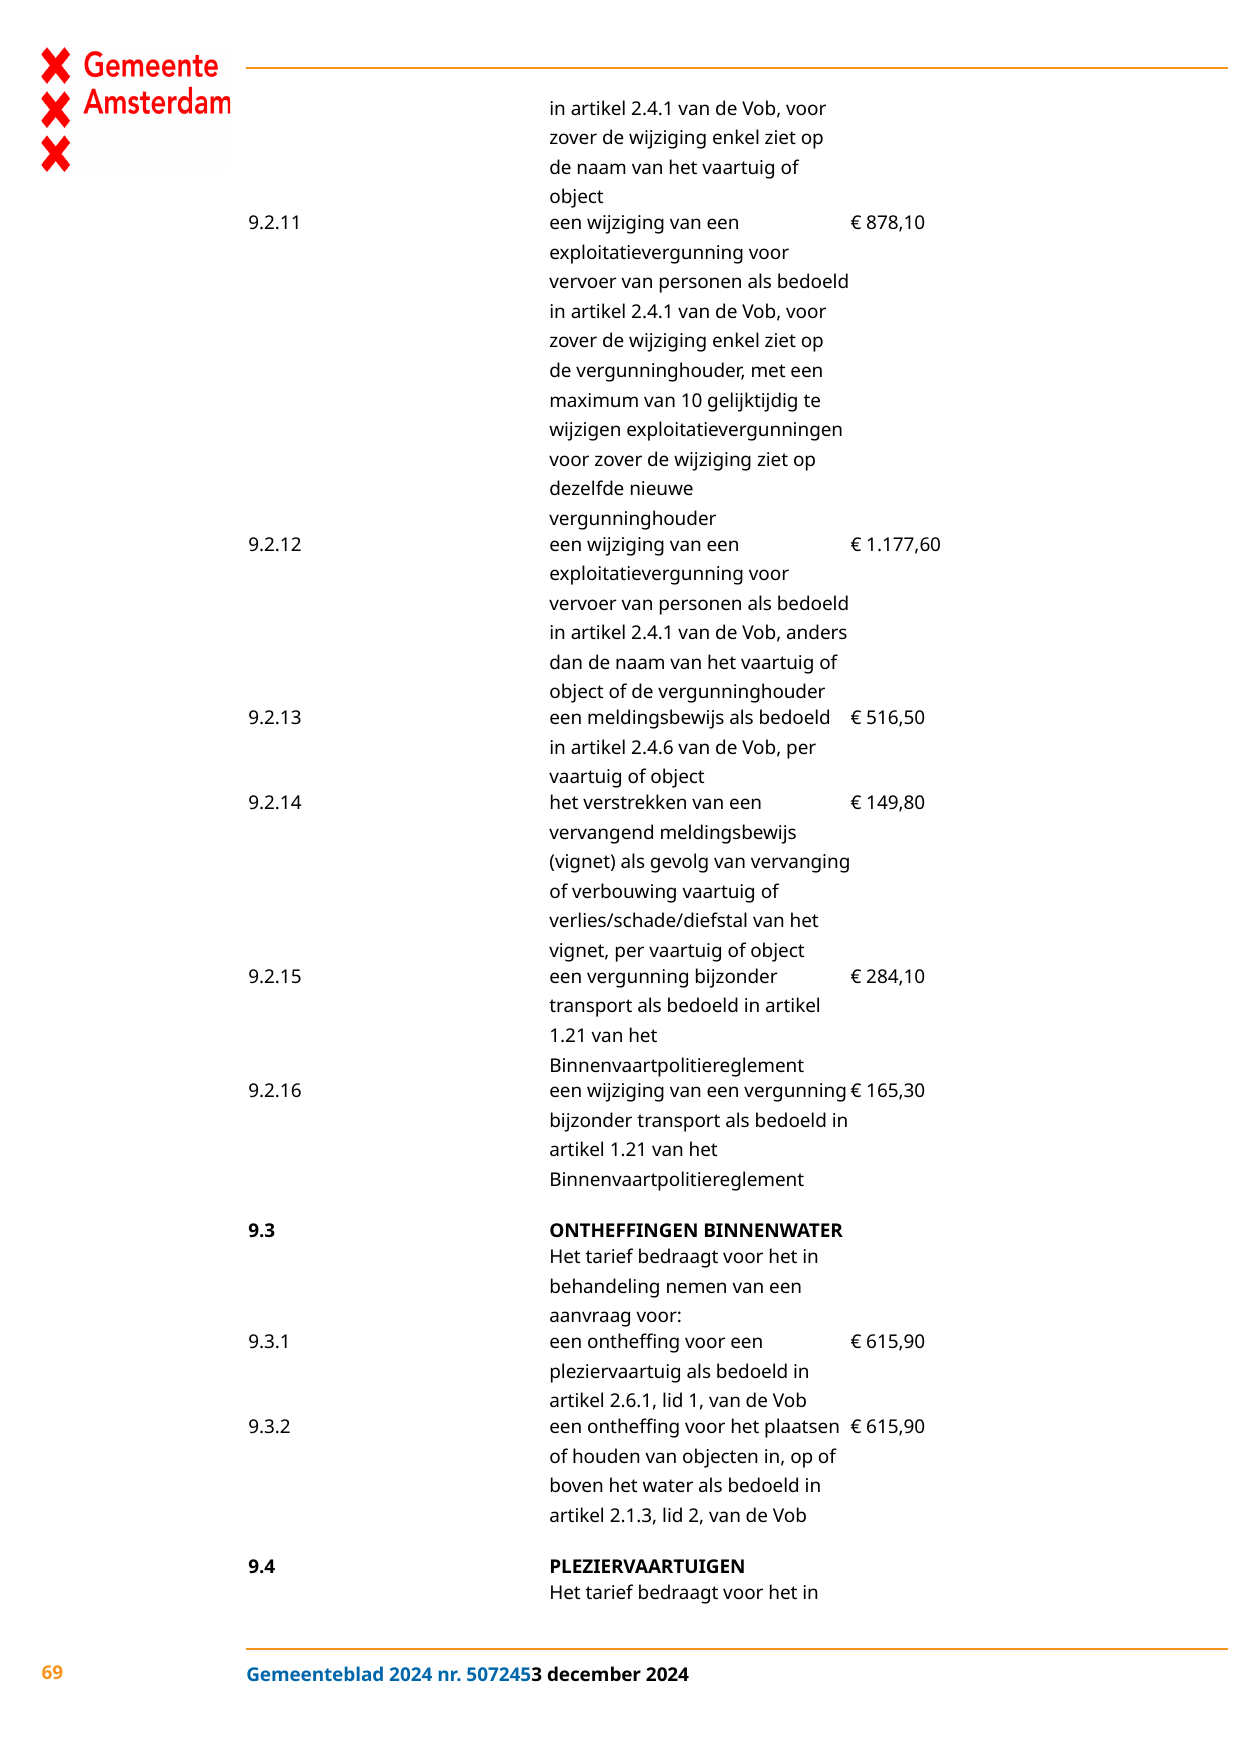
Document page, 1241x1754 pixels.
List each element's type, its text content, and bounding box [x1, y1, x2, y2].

picture [41, 47, 231, 172]
table_cell 9.2.11 [248, 209, 549, 531]
table_cell 9.3 [248, 1218, 549, 1243]
table_cell [850, 1244, 1152, 1328]
table_cell een ontheffing voor een pleziervaartuig als bedoeld in artikel 2.6.1, lid 1, van de Vob [549, 1328, 850, 1413]
table_cell € 165,30 [850, 1078, 1152, 1192]
table_cell Het tarief bedraagt voor het in [549, 1579, 850, 1605]
table_cell Het tarief bedraagt voor het in behandeling nemen van een aanvraag voor: [549, 1244, 850, 1328]
table_cell 9.2.16 [248, 1078, 549, 1192]
table_cell PLEZIERVAARTUIGEN [549, 1554, 850, 1579]
table_cell [850, 1218, 1152, 1243]
table_cell [248, 1192, 549, 1218]
table_cell een wijziging van een exploitatievergunning voor vervoer van personen als bedoeld in artikel 2.4.1 van de Vob, anders dan de naam van het vaartuig of object of de vergunninghouder [549, 531, 850, 704]
table_cell [850, 1192, 1152, 1218]
table_cell € 516,50 [850, 705, 1152, 789]
table_cell het verstrekken van een vervangend meldingsbewijs (vignet) als gevolg van vervanging of verbouwing vaartuig of verlies/schade/diefstal van het vignet, per vaartuig of object [549, 789, 850, 963]
table_cell [549, 1528, 850, 1553]
table_cell een wijziging van een exploitatievergunning voor vervoer van personen als bedoeld in artikel 2.4.1 van de Vob, voor zover de wijziging enkel ziet op de vergunninghouder, met een maximum van 10 gelijktijdig te wijzigen exploitatievergunningen voor zover de wijziging ziet op dezelfde nieuwe vergunninghouder [549, 209, 850, 531]
table_cell een wijziging van een vergunning bijzonder transport als bedoeld in artikel 1.21 van het Binnenvaartpolitiereglement [549, 1078, 850, 1192]
table_cell een vergunning bijzonder transport als bedoeld in artikel 1.21 van het Binnenvaartpolitiereglement [549, 963, 850, 1077]
table_cell [850, 1554, 1152, 1579]
table_cell 9.3.2 [248, 1413, 549, 1528]
table_cell € 878,10 [850, 209, 1152, 531]
table_cell een meldingsbewijs als bedoeld in artikel 2.4.6 van de Vob, per vaartuig of object [549, 705, 850, 789]
table_cell 9.2.13 [248, 705, 549, 789]
table_cell [248, 1244, 549, 1328]
table_cell 9.2.15 [248, 963, 549, 1077]
table_cell [248, 1579, 549, 1605]
table_cell € 149,80 [850, 789, 1152, 963]
table_cell [248, 95, 549, 209]
table_cell [850, 1579, 1152, 1605]
table_cell 9.3.1 [248, 1328, 549, 1413]
table_cell € 615,90 [850, 1413, 1152, 1528]
table_cell 9.2.12 [248, 531, 549, 704]
table_cell [248, 1528, 549, 1553]
table_cell 9.2.14 [248, 789, 549, 963]
table_cell in artikel 2.4.1 van de Vob, voor zover de wijziging enkel ziet op de naam van het vaartuig of object [549, 95, 850, 209]
table_cell 9.4 [248, 1554, 549, 1579]
table_cell € 1.177,60 [850, 531, 1152, 704]
table_cell € 615,90 [850, 1328, 1152, 1413]
table_cell [850, 95, 1152, 209]
table_cell ONTHEFFINGEN BINNENWATER [549, 1218, 850, 1243]
table_cell € 284,10 [850, 963, 1152, 1077]
table_cell [549, 1192, 850, 1218]
table_cell [850, 1528, 1152, 1553]
table_cell een ontheffing voor het plaatsen of houden van objecten in, op of boven het water als bedoeld in artikel 2.1.3, lid 2, van de Vob [549, 1413, 850, 1528]
